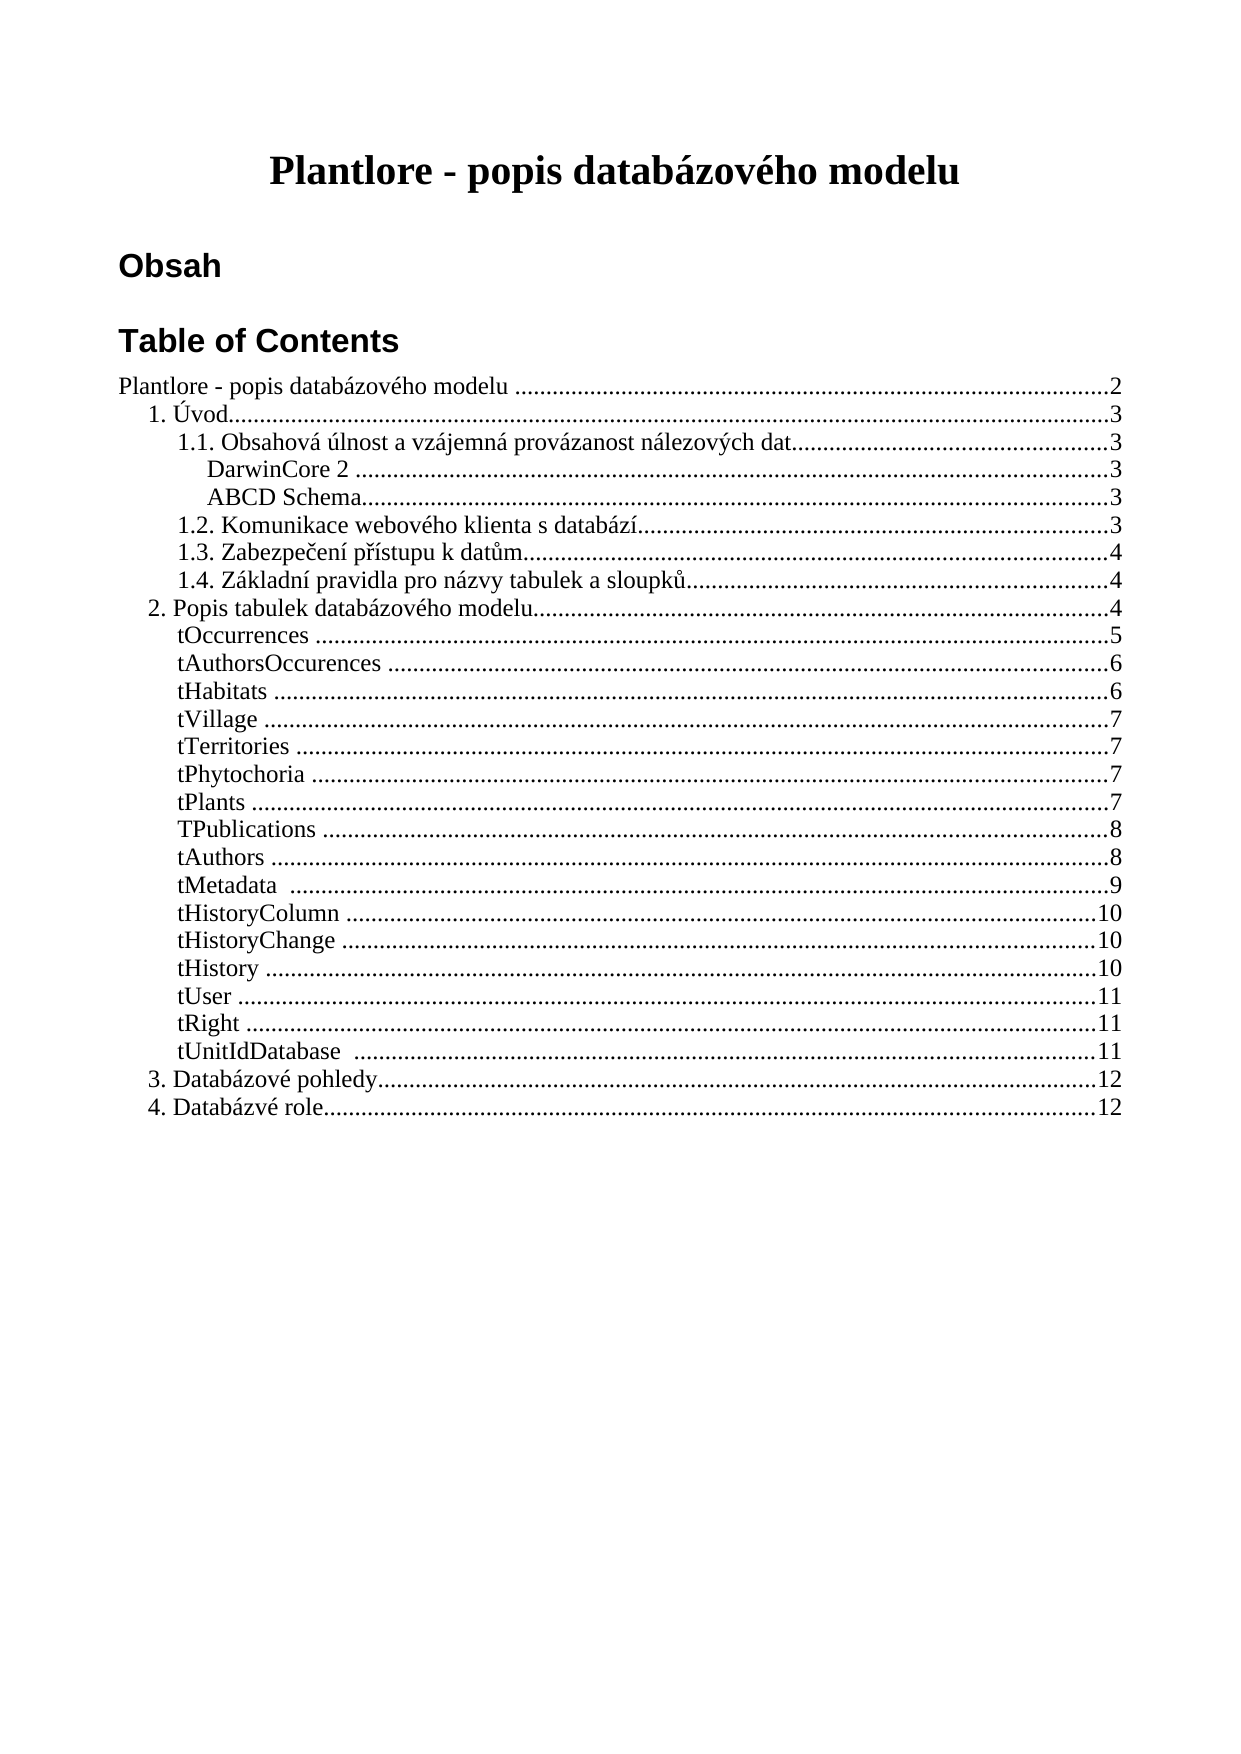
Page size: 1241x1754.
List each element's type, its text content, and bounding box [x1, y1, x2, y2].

text tAuthorsOccurences 6 [177, 649, 1122, 677]
text 3. Databázové pohledy 12 [148, 1065, 1122, 1093]
subtitle Table of Contents [118, 322, 1122, 360]
text tUser 11 [177, 982, 1122, 1009]
text 1.2. Komunikace webového klienta s databází 3 [177, 511, 1122, 538]
text 2. Popis tabulek databázového modelu 4 [148, 594, 1122, 622]
text 1.3. Zabezpečení přístupu k datům 4 [177, 538, 1122, 566]
text tHistory 10 [177, 954, 1122, 982]
text tMetadata 9 [177, 871, 1122, 899]
text TPublications 8 [177, 816, 1122, 843]
text ABCD Schema 3 [207, 483, 1122, 511]
text tUnitIdDatabase 11 [177, 1037, 1122, 1065]
subtitle Plantlore - popis databázového modelu [118, 147, 1122, 193]
text 1.1. Obsahová úlnost a vzájemná provázanost nálezových dat 3 [177, 428, 1122, 455]
text tPhytochoria 7 [177, 760, 1122, 788]
text tPlants 7 [177, 788, 1122, 816]
text tRight 11 [177, 1009, 1122, 1037]
text tAuthors 8 [177, 843, 1122, 871]
text tHabitats 6 [177, 677, 1122, 705]
text DarwinCore 2 3 [207, 455, 1122, 483]
text 1.4. Základní pravidla pro názvy tabulek a sloupků 4 [177, 566, 1122, 594]
text tTerritories 7 [177, 732, 1122, 760]
subtitle Obsah [118, 248, 1122, 285]
text 4. Databázvé role 12 [148, 1093, 1122, 1120]
text tVillage 7 [177, 705, 1122, 732]
text tHistoryColumn 10 [177, 899, 1122, 926]
text Plantlore - popis databázového modelu 2 [118, 372, 1122, 400]
text tOccurrences 5 [177, 622, 1122, 649]
text 1. Úvod 3 [148, 400, 1122, 428]
text tHistoryChange 10 [177, 926, 1122, 954]
